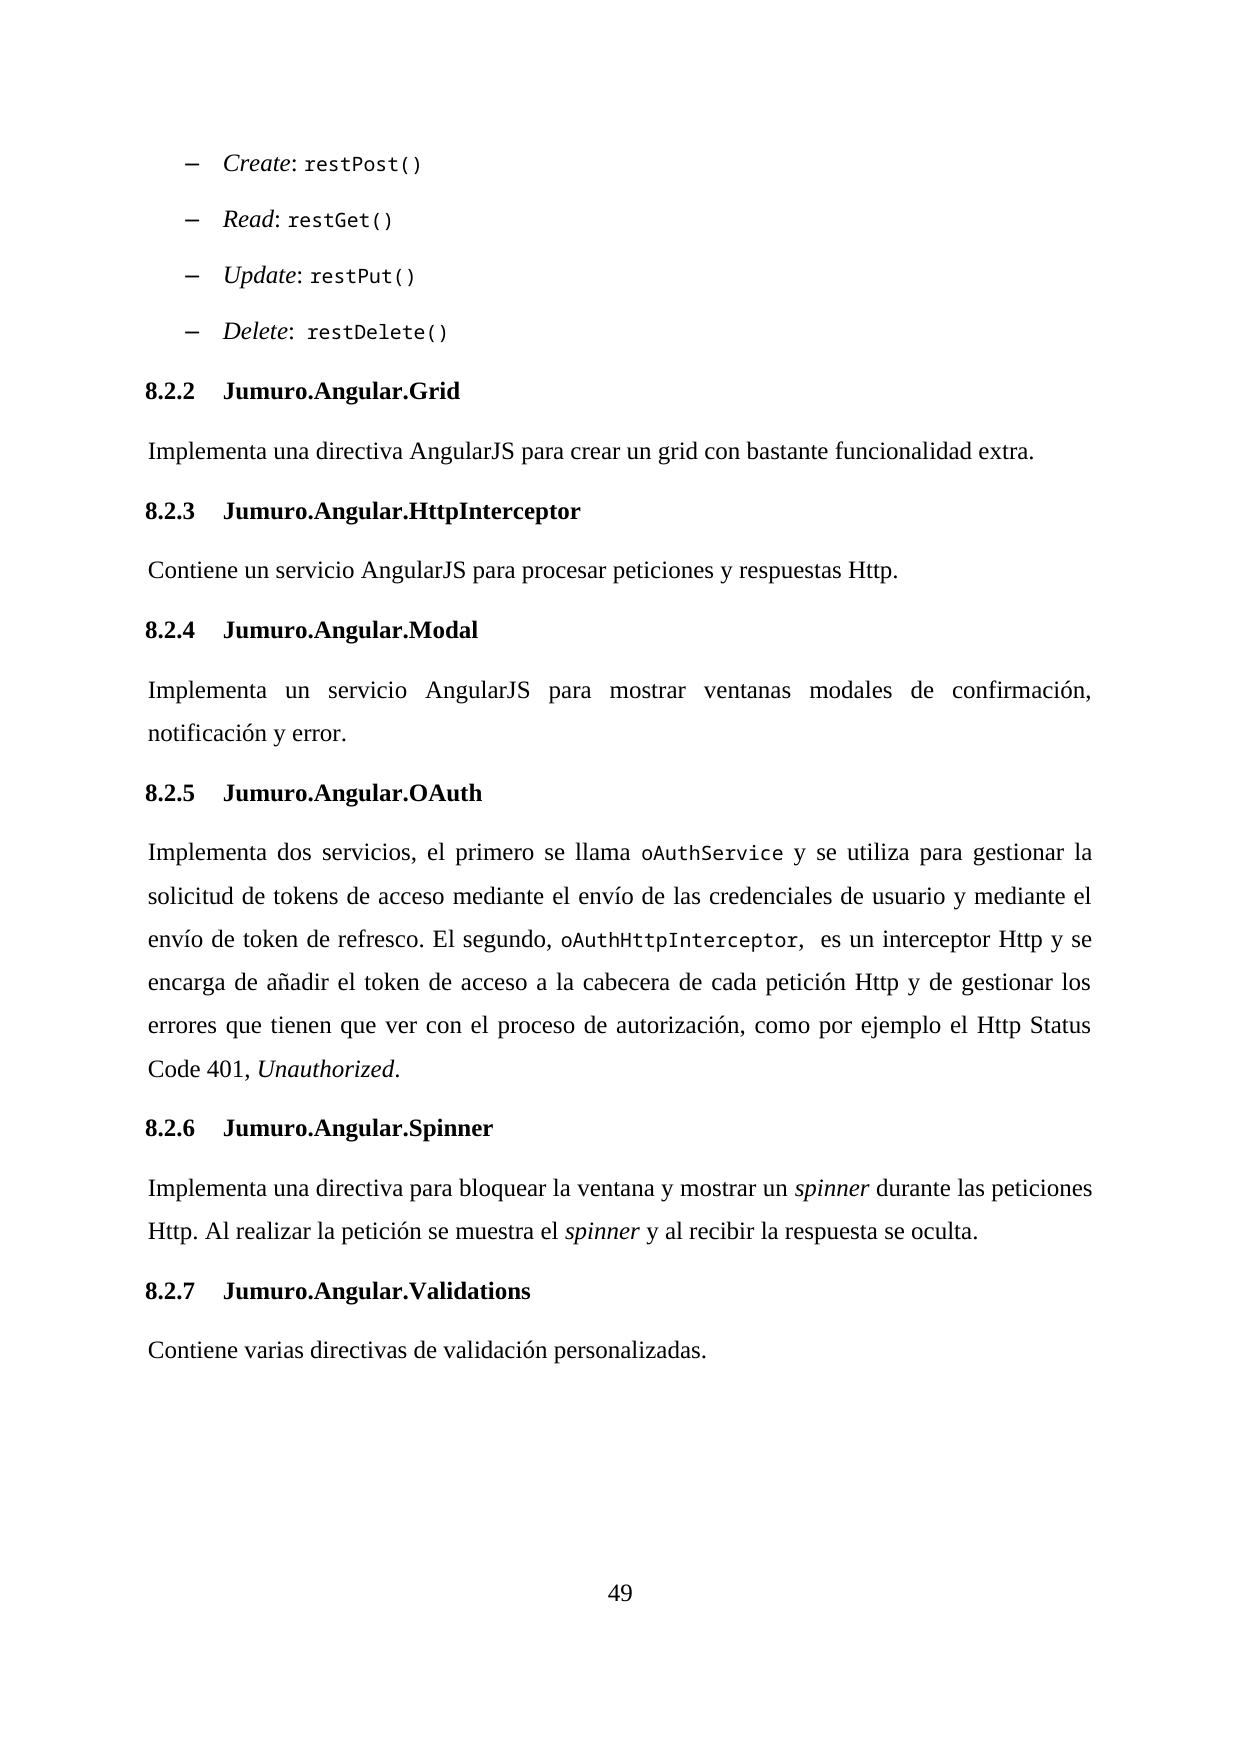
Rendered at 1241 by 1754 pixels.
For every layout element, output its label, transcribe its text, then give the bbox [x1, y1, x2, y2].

list Create: restPost() [185, 148, 1093, 177]
subtitle Jumuro.Angular.Spinner [139, 1113, 1093, 1142]
text Contiene varias directivas de validación personalizadas. [148, 1336, 1093, 1364]
subtitle Jumuro.Angular.OAuth [139, 778, 1093, 806]
list Update: restPut() [185, 260, 1093, 289]
subtitle Jumuro.Angular.Modal [139, 615, 1093, 644]
text Implementa una directiva AngularJS para crear un grid con bastante funcionalidad extra. [148, 436, 1093, 465]
list Delete: restDelete() [185, 316, 1093, 345]
text Implementa dos servicios, el primero se llama oAuthService y se utiliza para gestionar la solicitud de tokens de acceso mediante el envío de las credenciales de usuario y mediante el envío de token de refresco. El segundo, oAuthHttpInterceptor, es un interceptor Http y se encarga de añadir el token de acceso a la cabecera de cada petición Http y de gestionar los errores que tienen que ver con el proceso de autorización, como por ejemplo el Http Status Code 401, Unauthorized. [148, 837, 1093, 1082]
subtitle Jumuro.Angular.HttpInterceptor [139, 496, 1093, 524]
subtitle Jumuro.Angular.Grid [139, 376, 1093, 405]
subtitle Jumuro.Angular.Validations [139, 1276, 1093, 1305]
text Implementa un servicio AngularJS para mostrar ventanas modales de confirmación, notificación y error. [148, 675, 1093, 747]
text Implementa una directiva para bloquear la ventana y mostrar un spinner durante las peticiones Http. Al realizar la petición se muestra el spinner y al recibir la respuesta se oculta. [148, 1173, 1093, 1245]
text Contiene un servicio AngularJS para procesar peticiones y respuestas Http. [148, 555, 1093, 584]
list Read: restGet() [185, 204, 1093, 233]
